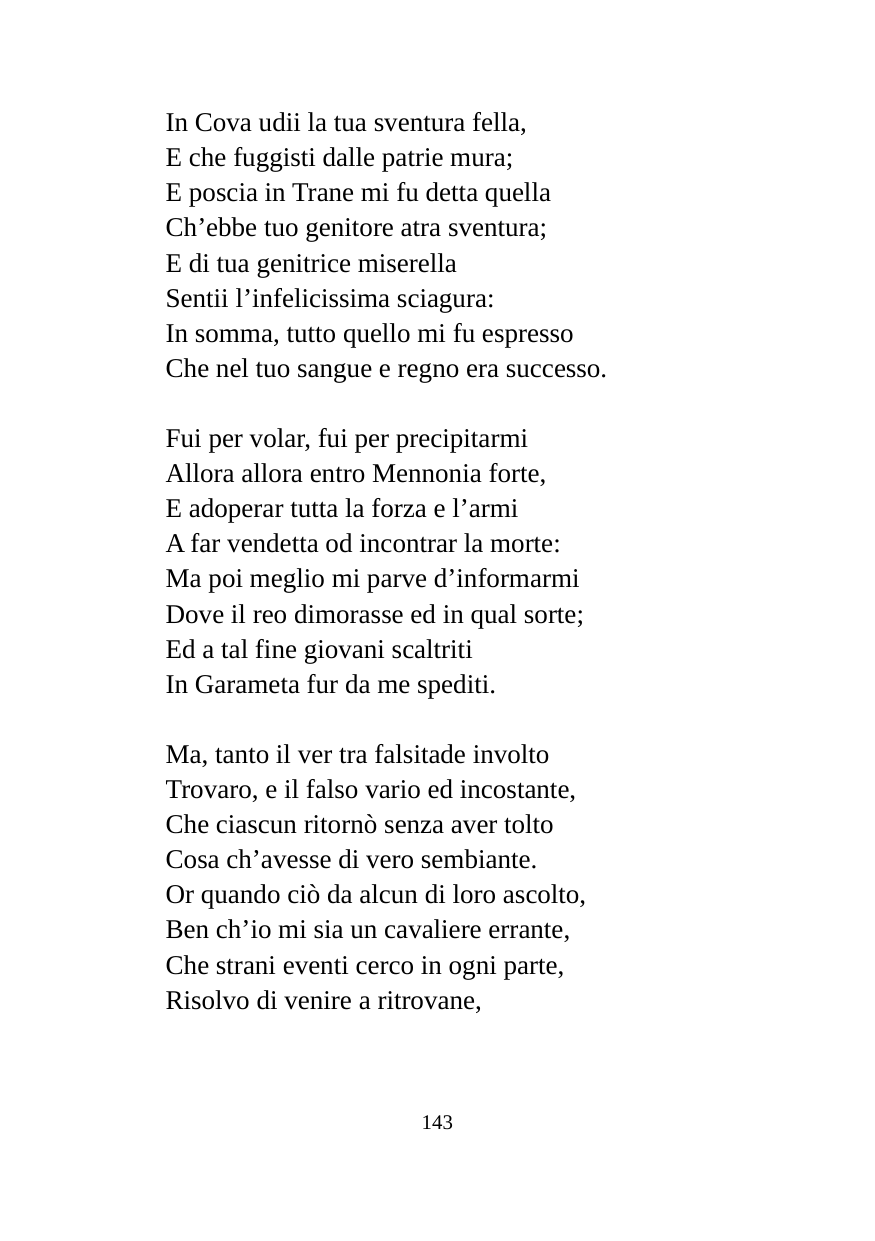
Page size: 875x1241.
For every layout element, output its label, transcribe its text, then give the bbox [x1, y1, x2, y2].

text E poscia in Trane mi fu detta quella [165, 176, 768, 208]
text Risolvo di venire a ritrovane, [165, 984, 768, 1015]
text E di tua genitrice miserella [165, 247, 768, 278]
text E che fuggisti dalle patrie mura; [165, 141, 768, 172]
text In Garameta fur da me spediti. [165, 668, 768, 699]
text In Cova udii la tua sventura fella, [165, 106, 768, 137]
text Sentii l’infelicissima sciagura: [165, 282, 768, 313]
text Trovaro, e il falso vario ed incostante, [165, 773, 768, 804]
text Che nel tuo sangue e regno era successo. [165, 352, 768, 383]
text Ed a tal fine giovani scaltriti [165, 633, 768, 664]
text A far vendetta od incontrar la morte: [165, 527, 768, 559]
text In somma, tutto quello mi fu espresso [165, 317, 768, 348]
text Allora allora entro Mennonia forte, [165, 457, 768, 488]
text Che ciascun ritornò senza aver tolto [165, 808, 768, 839]
text Ma, tanto il ver tra falsitade involto [165, 738, 768, 769]
text Ben ch’io mi sia un cavaliere errante, [165, 914, 768, 945]
text Che strani eventi cerco in ogni parte, [165, 949, 768, 980]
text Ch’ebbe tuo genitore atra sventura; [165, 212, 768, 243]
text Cosa ch’avesse di vero sembiante. [165, 843, 768, 874]
text E adoperar tutta la forza e l’armi [165, 492, 768, 523]
text Fui per volar, fui per precipitarmi [165, 422, 768, 453]
text Ma poi meglio mi parve d’informarmi [165, 563, 768, 594]
text Dove il reo dimorasse ed in qual sorte; [165, 598, 768, 629]
text Or quando ciò da alcun di loro ascolto, [165, 878, 768, 910]
